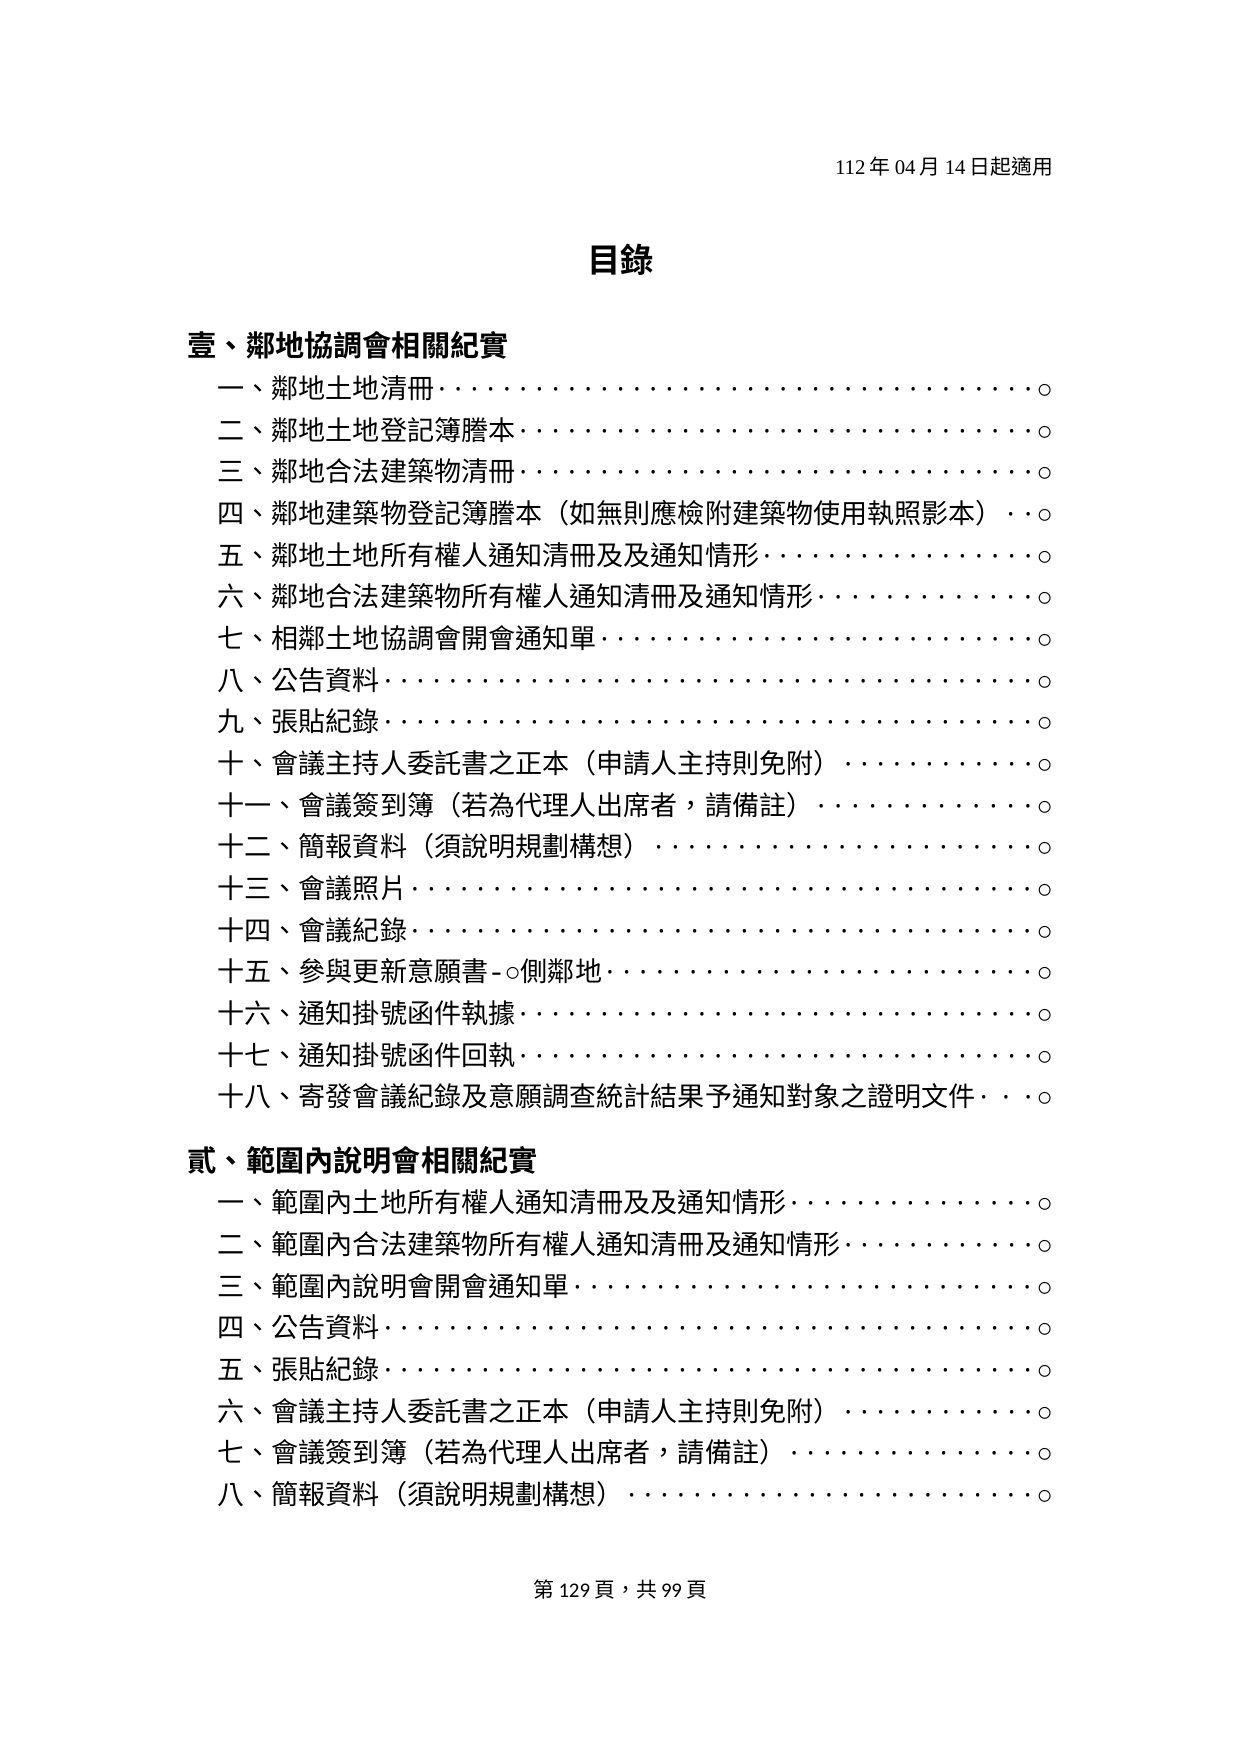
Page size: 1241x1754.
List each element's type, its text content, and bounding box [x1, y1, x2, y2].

text 五、張貼紀錄 ○ [217, 1346, 1053, 1388]
text 十七、通知掛號函件回執 ○ [217, 1032, 1053, 1073]
text 六、會議主持人委託書之正本（申請人主持則免附） ○ [217, 1388, 1053, 1429]
text 六、鄰地合法建築物所有權人通知清冊及通知情形 ○ [217, 573, 1053, 615]
text 貳、範圍內說明會相關紀實 [187, 1134, 1053, 1179]
text 八、簡報資料（須說明規劃構想） ○ [217, 1471, 1053, 1513]
text 三、鄰地合法建築物清冊 ○ [217, 448, 1053, 490]
text 四、公告資料 ○ [217, 1304, 1053, 1346]
text 三、範圍內說明會開會通知單 ○ [217, 1263, 1053, 1304]
text 二、鄰地土地登記簿謄本 ○ [217, 407, 1053, 448]
text 九、張貼紀錄 ○ [217, 698, 1053, 740]
text 七、相鄰土地協調會開會通知單 ○ [217, 615, 1053, 657]
text 十五、參與更新意願書-○側鄰地 ○ [217, 948, 1053, 990]
text 十三、會議照片 ○ [217, 865, 1053, 907]
text 目錄 [187, 233, 1053, 282]
text 二、範圍內合法建築物所有權人通知清冊及通知情形 ○ [217, 1221, 1053, 1263]
text 八、公告資料 ○ [217, 657, 1053, 698]
text 四、鄰地建築物登記簿謄本（如無則應檢附建築物使用執照影本） ○ [217, 490, 1053, 532]
text 一、範圍內土地所有權人通知清冊及及通知情形 ○ [217, 1179, 1053, 1221]
text 壹、鄰地協調會相關紀實 [187, 319, 1053, 365]
text 一、鄰地土地清冊 ○ [217, 365, 1053, 407]
text 十二、簡報資料（須說明規劃構想） ○ [217, 823, 1053, 865]
text 十、會議主持人委託書之正本（申請人主持則免附） ○ [217, 740, 1053, 782]
text 七、會議簽到簿（若為代理人出席者，請備註） ○ [217, 1429, 1053, 1471]
text 五、鄰地土地所有權人通知清冊及及通知情形 ○ [217, 532, 1053, 573]
text 十八、寄發會議紀錄及意願調查統計結果予通知對象之證明文件 ○ [217, 1073, 1053, 1115]
text 十六、通知掛號函件執據 ○ [217, 990, 1053, 1032]
text 十四、會議紀錄 ○ [217, 907, 1053, 948]
text 十一、會議簽到簿（若為代理人出席者，請備註） ○ [217, 782, 1053, 823]
